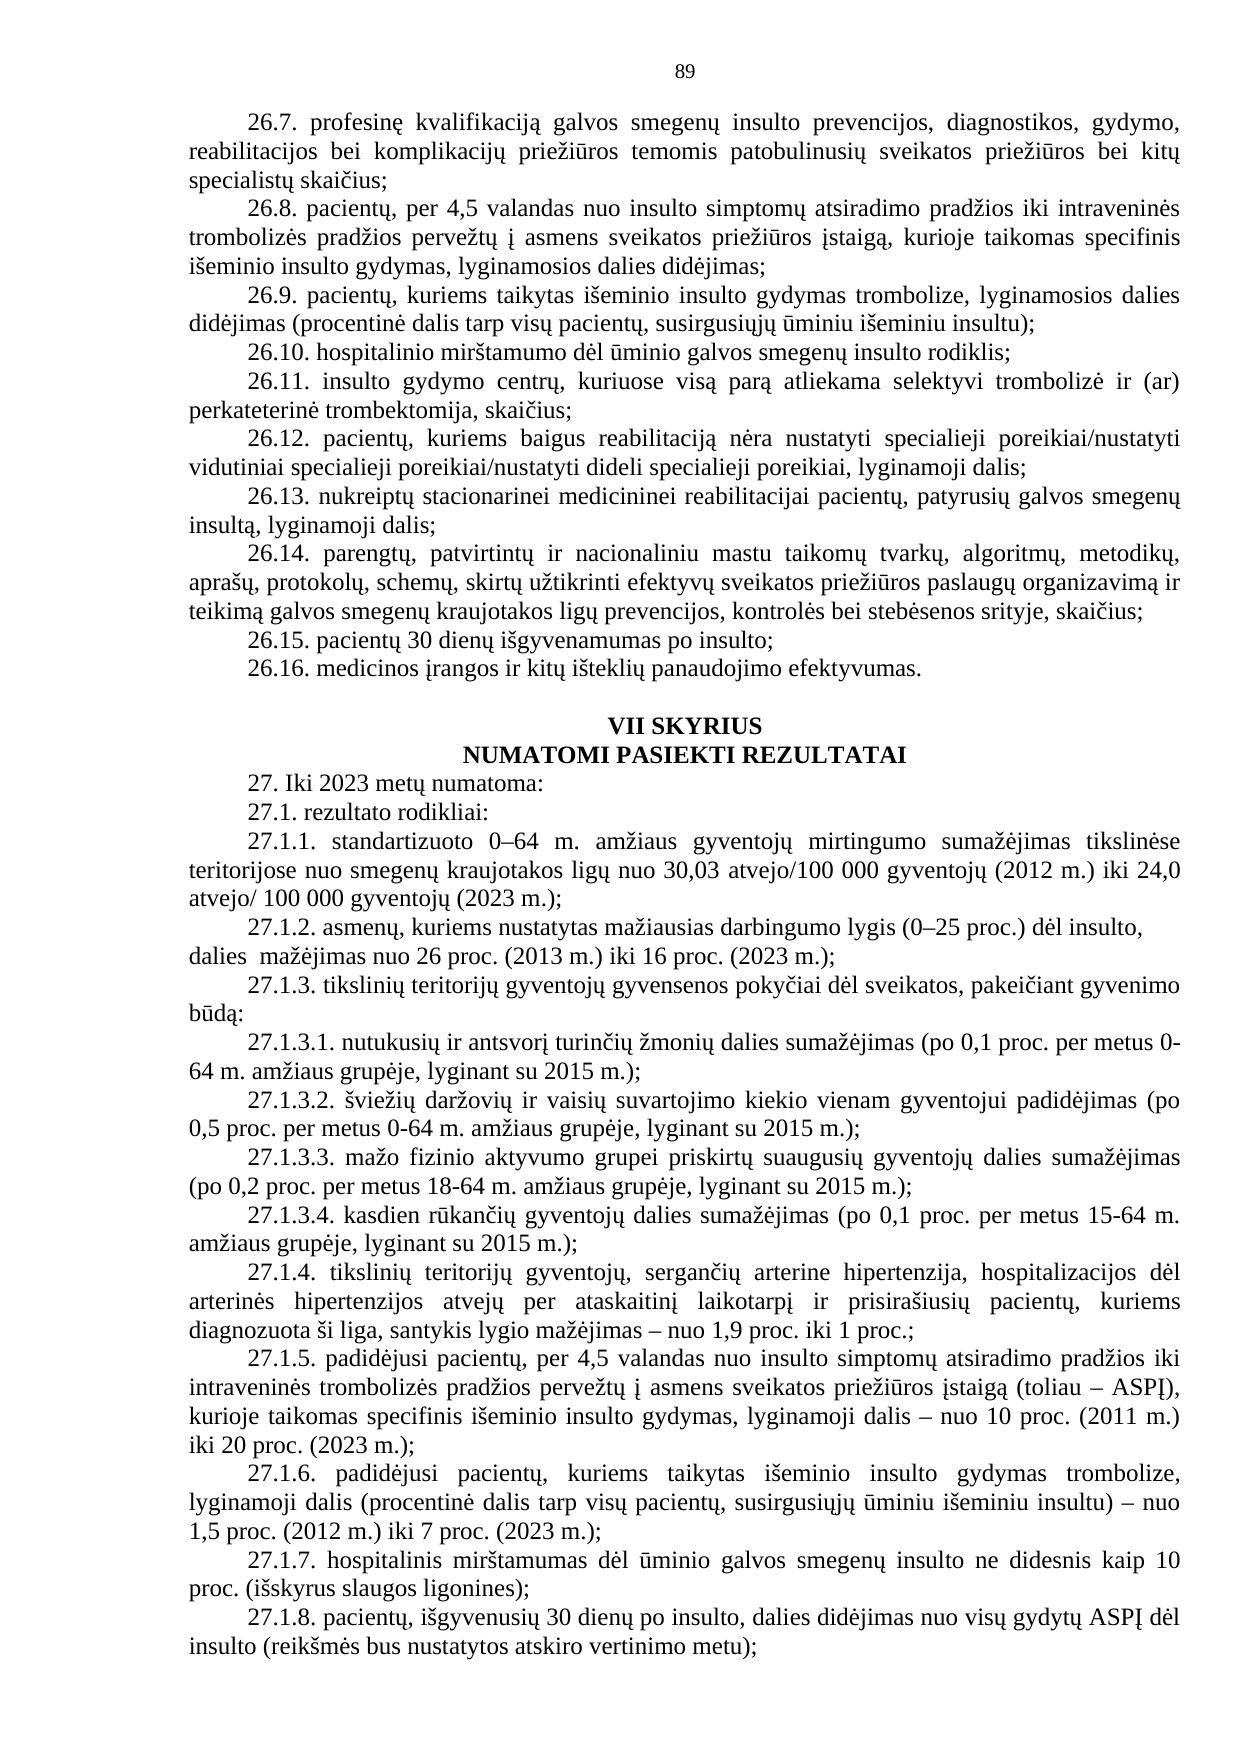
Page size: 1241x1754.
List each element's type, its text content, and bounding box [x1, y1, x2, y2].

text 26.15. pacientų 30 dienų išgyvenamumas po insulto; [188, 625, 1181, 653]
text 27.1.4. tikslinių teritorijų gyventojų, sergančių arterine hipertenzija, hospitalizacijos dėl arterinės hipertenzijos atvejų per ataskaitinį laikotarpį ir prisirašiusių pacientų, kuriems diagnozuota ši liga, santykis lygio mažėjimas – nuo 1,9 proc. iki 1 proc.; [188, 1257, 1181, 1343]
text 27.1.8. pacientų, išgyvenusių 30 dienų po insulto, dalies didėjimas nuo visų gydytų ASPĮ dėl insulto (reikšmės bus nustatytos atskiro vertinimo metu); [188, 1602, 1181, 1660]
text 27.1. rezultato rodikliai: [188, 797, 1181, 826]
text 27. Iki 2023 metų numatoma: [188, 768, 1181, 797]
text 27.1.3.2. šviežių daržovių ir vaisių suvartojimo kiekio vienam gyventojui padidėjimas (po 0,5 proc. per metus 0-64 m. amžiaus grupėje, lyginant su 2015 m.); [188, 1085, 1181, 1142]
text 27.1.3.3. mažo fizinio aktyvumo grupei priskirtų suaugusių gyventojų dalies sumažėjimas (po 0,2 proc. per metus 18-64 m. amžiaus grupėje, lyginant su 2015 m.); [188, 1142, 1181, 1200]
text 27.1.2. asmenų, kuriems nustatytas mažiausias darbingumo lygis (0–25 proc.) dėl insulto, dalies mažėjimas nuo 26 proc. (2013 m.) iki 16 proc. (2023 m.); [188, 912, 1181, 970]
text 27.1.3.4. kasdien rūkančių gyventojų dalies sumažėjimas (po 0,1 proc. per metus 15-64 m. amžiaus grupėje, lyginant su 2015 m.); [188, 1200, 1181, 1257]
text 26.7. profesinę kvalifikaciją galvos smegenų insulto prevencijos, diagnostikos, gydymo, reabilitacijos bei komplikacijų priežiūros temomis patobulinusių sveikatos priežiūros bei kitų specialistų skaičius; [188, 107, 1181, 193]
text 27.1.6. padidėjusi pacientų, kuriems taikytas išeminio insulto gydymas trombolize, lyginamoji dalis (procentinė dalis tarp visų pacientų, susirgusiųjų ūminiu išeminiu insultu) – nuo 1,5 proc. (2012 m.) iki 7 proc. (2023 m.); [188, 1458, 1181, 1545]
text 26.8. pacientų, per 4,5 valandas nuo insulto simptomų atsiradimo pradžios iki intraveninės trombolizės pradžios pervežtų į asmens sveikatos priežiūros įstaigą, kurioje taikomas specifinis išeminio insulto gydymas, lyginamosios dalies didėjimas; [188, 193, 1181, 280]
text 26.16. medicinos įrangos ir kitų išteklių panaudojimo efektyvumas. [188, 653, 1181, 682]
text 26.14. parengtų, patvirtintų ir nacionaliniu mastu taikomų tvarkų, algoritmų, metodikų, aprašų, protokolų, schemų, skirtų užtikrinti efektyvų sveikatos priežiūros paslaugų organizavimą ir teikimą galvos smegenų kraujotakos ligų prevencijos, kontrolės bei stebėsenos srityje, skaičius; [188, 538, 1181, 625]
text 26.12. pacientų, kuriems baigus reabilitaciją nėra nustatyti specialieji poreikiai/nustatyti vidutiniai specialieji poreikiai/nustatyti dideli specialieji poreikiai, lyginamoji dalis; [188, 423, 1181, 481]
text 26.10. hospitalinio mirštamumo dėl ūminio galvos smegenų insulto rodiklis; [188, 337, 1181, 366]
text NUMATOMI PASIEKTI REZULTATAI [188, 740, 1181, 768]
text 26.9. pacientų, kuriems taikytas išeminio insulto gydymas trombolize, lyginamosios dalies didėjimas (procentinė dalis tarp visų pacientų, susirgusiųjų ūminiu išeminiu insultu); [188, 280, 1181, 337]
text VII SKYRIUS [188, 711, 1181, 740]
text 27.1.3. tikslinių teritorijų gyventojų gyvensenos pokyčiai dėl sveikatos, pakeičiant gyvenimo būdą: [188, 970, 1181, 1027]
text 26.11. insulto gydymo centrų, kuriuose visą parą atliekama selektyvi trombolizė ir (ar) perkateterinė trombektomija, skaičius; [188, 366, 1181, 423]
text 26.13. nukreiptų stacionarinei medicininei reabilitacijai pacientų, patyrusių galvos smegenų insultą, lyginamoji dalis; [188, 481, 1181, 538]
text 27.1.1. standartizuoto 0–64 m. amžiaus gyventojų mirtingumo sumažėjimas tikslinėse teritorijose nuo smegenų kraujotakos ligų nuo 30,03 atvejo/100 000 gyventojų (2012 m.) iki 24,0 atvejo/ 100 000 gyventojų (2023 m.); [188, 826, 1181, 912]
text 27.1.7. hospitalinis mirštamumas dėl ūminio galvos smegenų insulto ne didesnis kaip 10 proc. (išskyrus slaugos ligonines); [188, 1545, 1181, 1602]
text 27.1.3.1. nutukusių ir antsvorį turinčių žmonių dalies sumažėjimas (po 0,1 proc. per metus 0-64 m. amžiaus grupėje, lyginant su 2015 m.); [188, 1027, 1181, 1085]
text 27.1.5. padidėjusi pacientų, per 4,5 valandas nuo insulto simptomų atsiradimo pradžios iki intraveninės trombolizės pradžios pervežtų į asmens sveikatos priežiūros įstaigą (toliau – ASPĮ), kurioje taikomas specifinis išeminio insulto gydymas, lyginamoji dalis – nuo 10 proc. (2011 m.) iki 20 proc. (2023 m.); [188, 1343, 1181, 1458]
